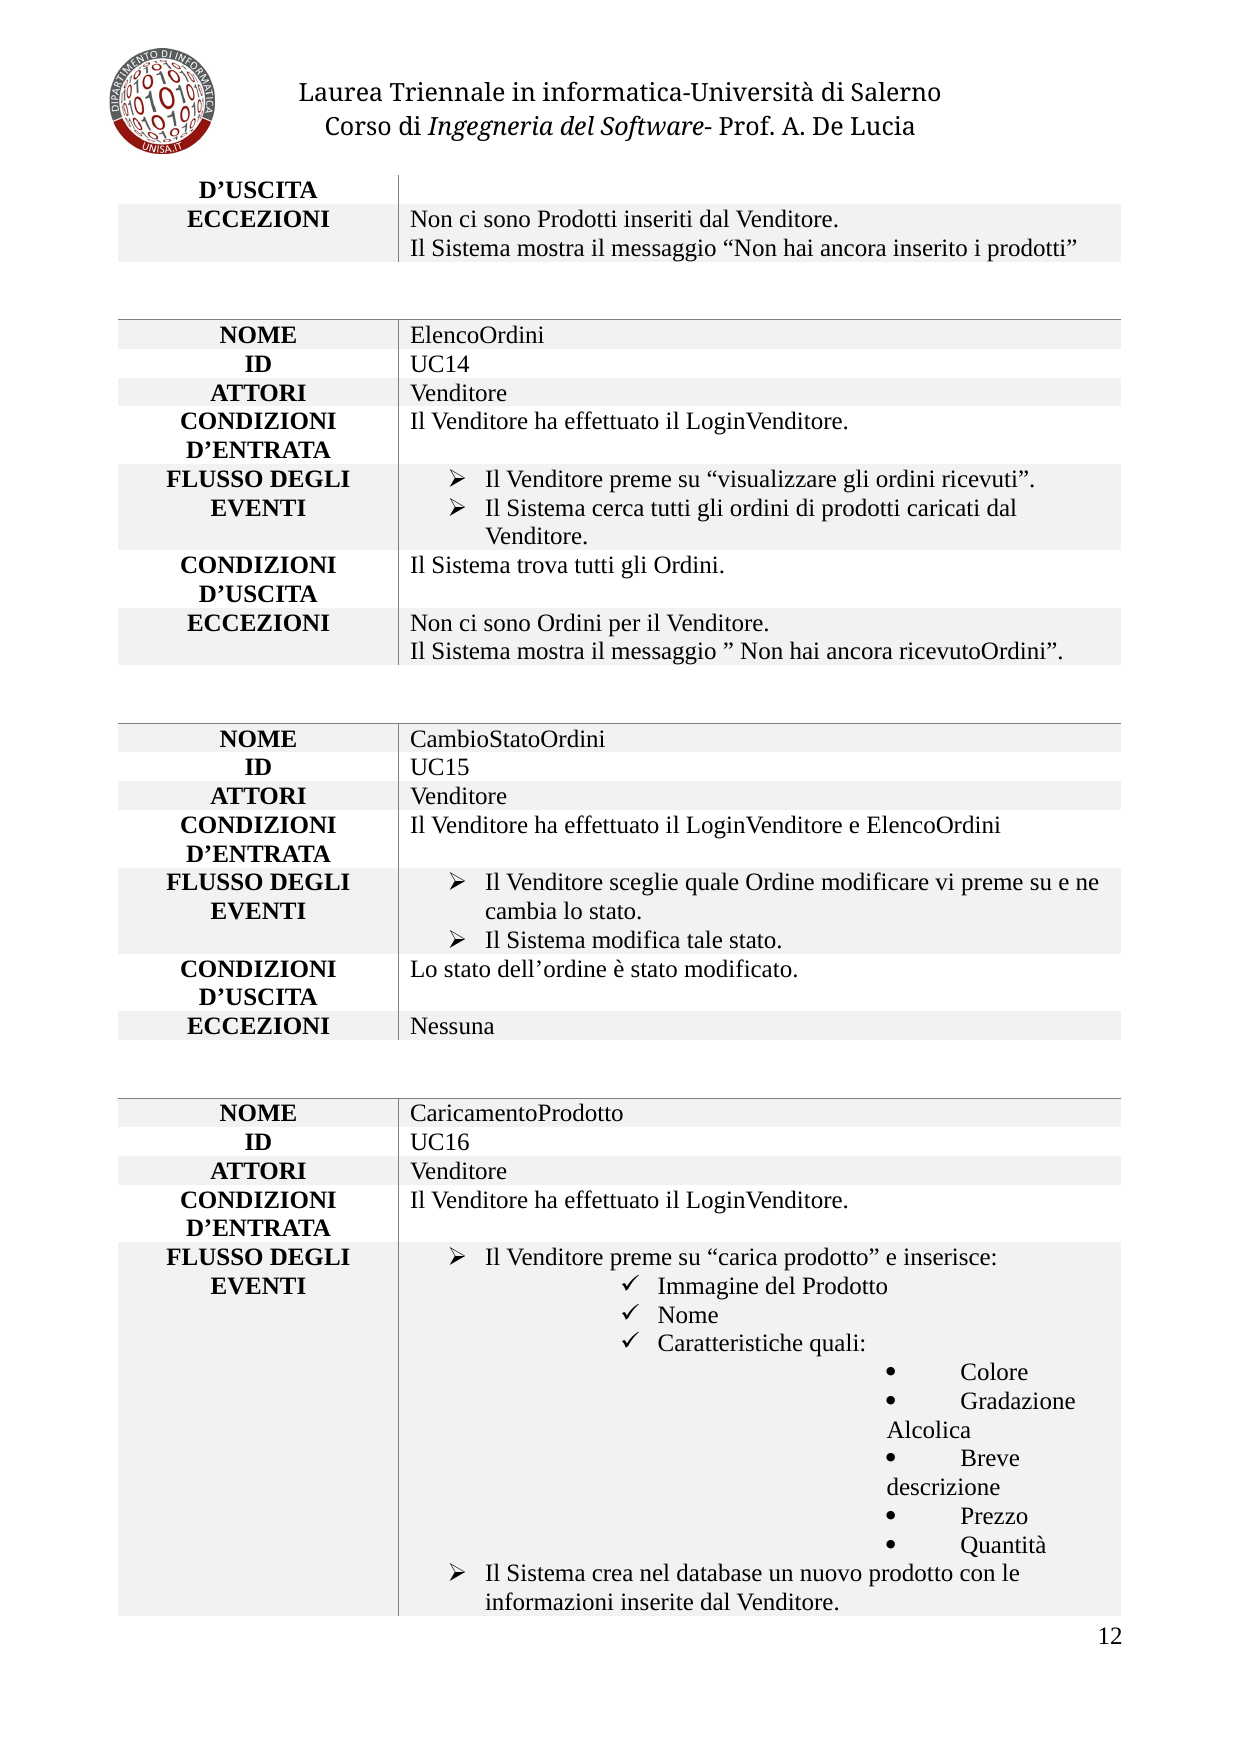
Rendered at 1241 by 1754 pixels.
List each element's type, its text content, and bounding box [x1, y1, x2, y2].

table_cell Venditore [399, 781, 1121, 810]
table_cell ECCEzioni [118, 608, 398, 665]
table_cell Condizioni d’entrata [118, 810, 398, 867]
table_cell Il Venditore preme su “carica prodotto” e inserisce: Immagine del Prodotto Nome Caratteristiche quali: Colore Gradazione Alcolica Breve descrizione Prezzo Quantità Il Sistema crea nel database un nuovo prodotto con le informazioni inserite dal Venditore. [399, 1242, 1121, 1616]
table_cell UC15 [399, 753, 1121, 781]
table_cell Attori [118, 1156, 398, 1185]
table_cell Nessuna [399, 1011, 1121, 1040]
table_cell Lo stato dell’ordine è stato modificato. [399, 954, 1121, 1011]
table_cell UC16 [399, 1127, 1121, 1156]
table_header NOME [118, 724, 398, 752]
table_cell ECCEzioni [118, 204, 398, 262]
table_cell Attori [118, 378, 398, 406]
table_cell condizioni d’uscita [118, 550, 398, 608]
table_cell Condizioni d’entrata [118, 406, 398, 464]
table_cell ECCEzioni [118, 1011, 398, 1040]
table_cell Condizioni d’entrata [118, 1185, 398, 1242]
table_cell Non ci sono Prodotti inseriti dal Venditore. Il Sistema mostra il messaggio “Non hai ancora inserito i prodotti” [399, 204, 1121, 262]
table_cell UC14 [399, 349, 1121, 378]
table_cell Il Venditore ha effettuato il LoginVenditore e ElencoOrdini [399, 810, 1121, 867]
table_header NOME [118, 320, 398, 349]
table_cell Venditore [399, 1156, 1121, 1185]
table_cell Attori [118, 781, 398, 810]
table_cell Il Venditore preme su “visualizzare gli ordini ricevuti”. Il Sistema cerca tutti gli ordini di prodotti caricati dal Venditore. [399, 464, 1121, 550]
table_cell Il Venditore ha effettuato il LoginVenditore. [399, 406, 1121, 464]
table_cell ID [118, 349, 398, 378]
table_cell Venditore [399, 378, 1121, 406]
table_cell flusso degli eventi [118, 1242, 398, 1616]
table_cell ID [118, 753, 398, 781]
table_cell Il Venditore ha effettuato il LoginVenditore. [399, 1185, 1121, 1242]
table_cell ID [118, 1127, 398, 1156]
table_cell [399, 175, 1121, 204]
table_cell Il Venditore sceglie quale Ordine modificare vi preme su e ne cambia lo stato. Il Sistema modifica tale stato. [399, 868, 1121, 954]
table_cell flusso degli eventi [118, 464, 398, 550]
table_cell flusso degli eventi [118, 868, 398, 954]
table_cell Il Sistema trova tutti gli Ordini. [399, 550, 1121, 608]
table_header NOME [118, 1099, 398, 1127]
table_header CaricamentoProdotto [399, 1099, 1121, 1127]
table_header CambioStatoOrdini [399, 724, 1121, 752]
table_cell condizioni d’uscita [118, 954, 398, 1011]
table_cell Non ci sono Ordini per il Venditore. Il Sistema mostra il messaggio ” Non hai ancora ricevutoOrdini”. [399, 608, 1121, 665]
table_header ElencoOrdini [399, 320, 1121, 349]
table_cell d’uscita [118, 175, 398, 204]
